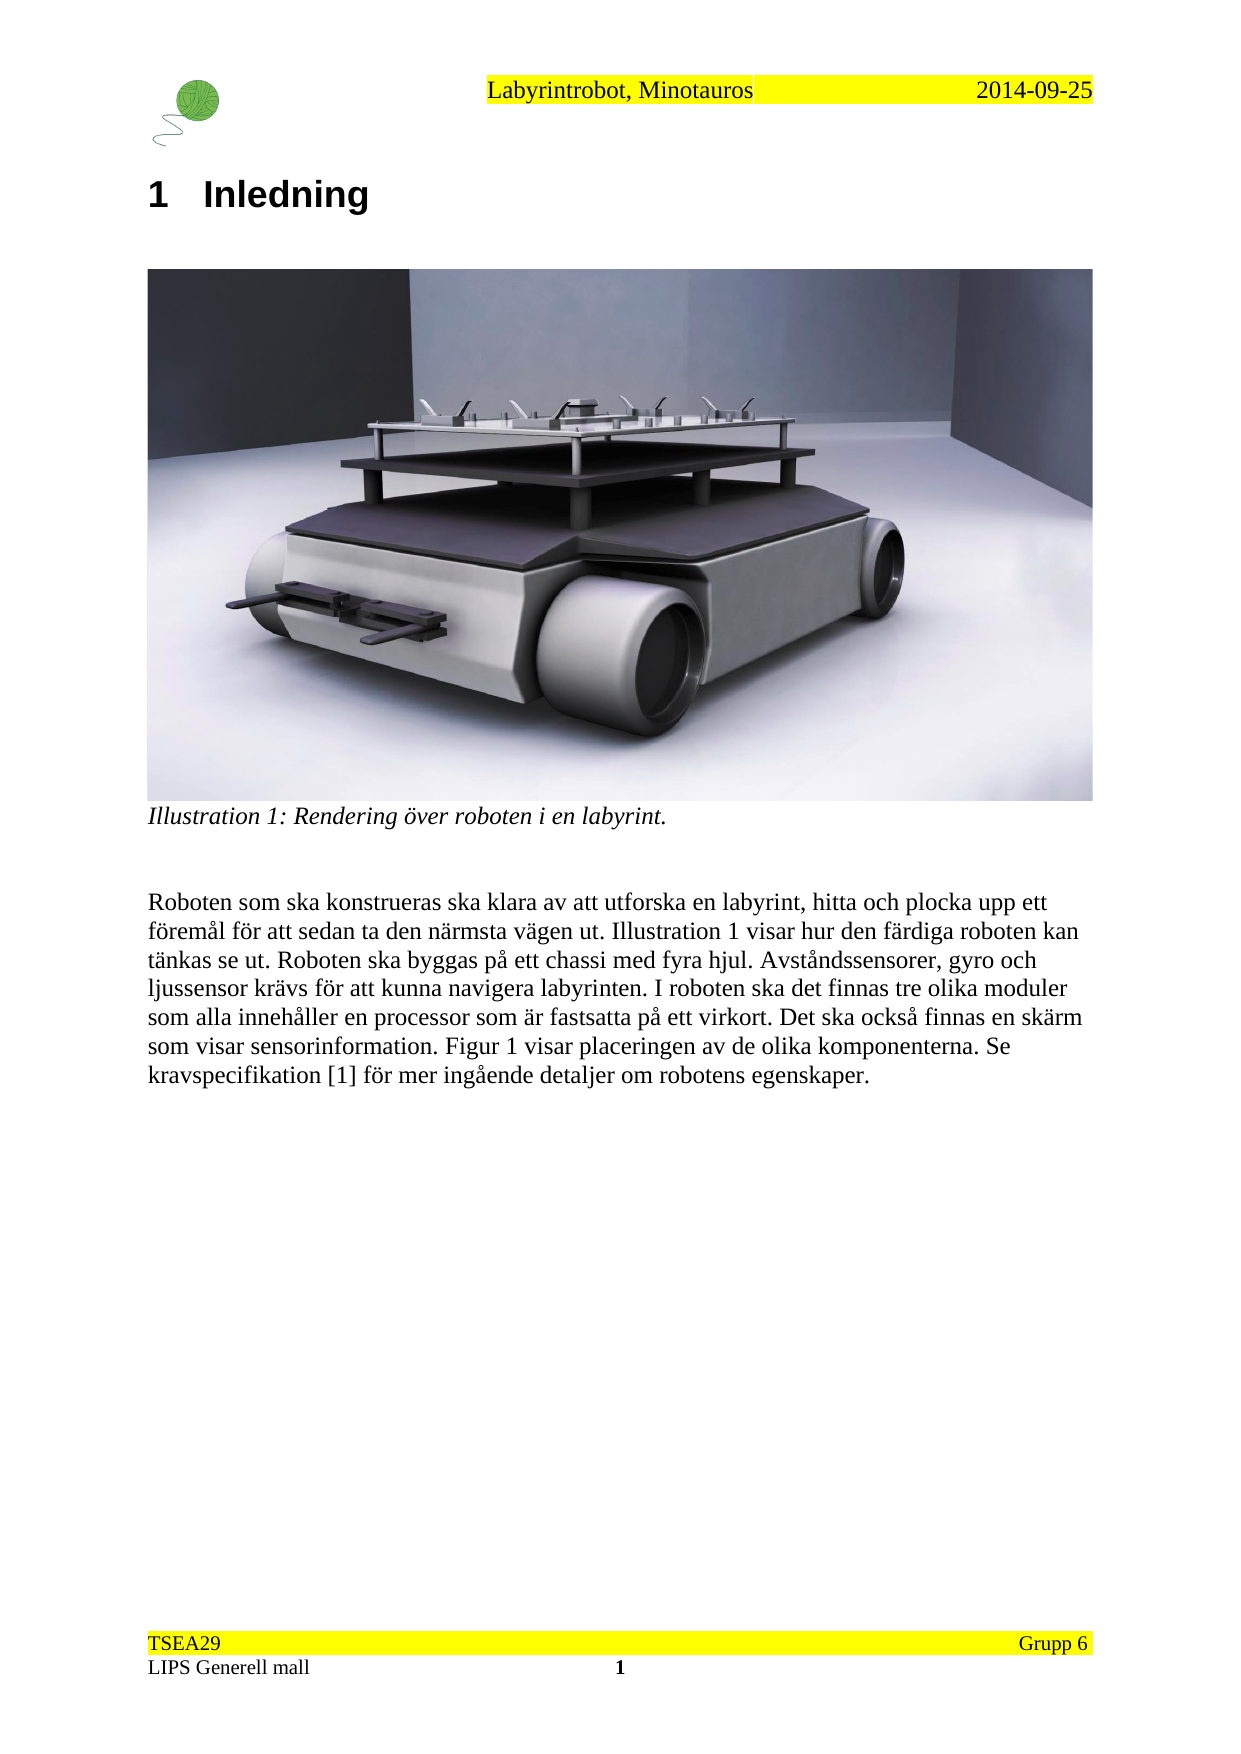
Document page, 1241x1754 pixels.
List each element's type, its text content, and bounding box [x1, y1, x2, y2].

picture [147, 269, 1093, 801]
subtitle Inledning [148, 173, 1092, 216]
text Roboten som ska konstrueras ska klara av att utforska en labyrint, hitta och plocka upp ett föremål för att sedan ta den närmsta vägen ut. Illustration 1 visar hur den färdiga roboten kan tänkas se ut. Roboten ska byggas på ett chassi med fyra hjul. Avståndssensorer, gyro och ljussensor krävs för att kunna navigera labyrinten. I roboten ska det finnas tre olika moduler som alla innehåller en processor som är fastsatta på ett virkort. Det ska också finnas en skärm som visar sensorinformation. Figur 1 visar placeringen av de olika komponenterna. Se kravspecifikation [1] för mer ingående detaljer om robotens egenskaper. [148, 887, 1092, 1088]
picture [150, 76, 223, 149]
text Illustration 1: Rendering över roboten i en labyrint. [148, 801, 1092, 830]
